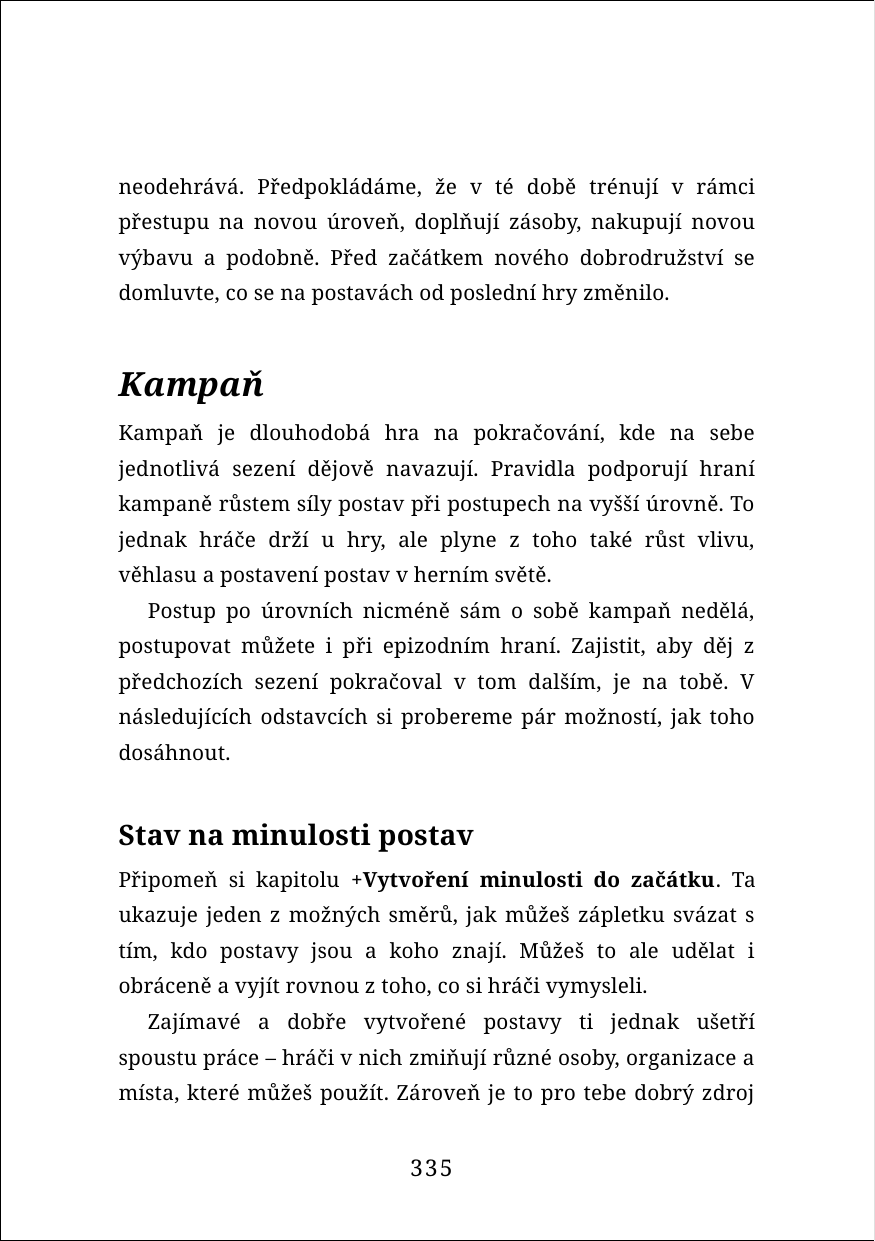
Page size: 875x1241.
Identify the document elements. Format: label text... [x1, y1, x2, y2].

text neodehrává. Předpokládáme, že v té době trénují v rámci přestupu na novou úroveň, doplňují zásoby, nakupují novou výbavu a podobně. Před začátkem nového dobrodružství se domluvte, co se na postavách od poslední hry změnilo. [118, 172, 756, 307]
subtitle Kampaň [118, 361, 756, 407]
text Kampaň je dlouhodobá hra na pokračování, kde na sebe jednotlivá sezení dějově navazují. Pravidla podporují hraní kampaně růstem síly postav při postupech na vyšší úrovně. To jednak hráče drží u hry, ale plyne z toho také růst vlivu, věhlasu a postavení postav v herním světě. Postup po úrovních nicméně sám o sobě kampaň nedělá, postupovat můžete i při epizodním hraní. Zajistit, aby děj z předchozích sezení pokračoval v tom dalším, je na tobě. V následujících odstavcích si probereme pár možností, jak toho dosáhnout. [118, 418, 756, 766]
subtitle Stav na minulosti postav [118, 815, 756, 853]
text Připomeň si kapitolu +Vytvoření minulosti do začátku. Ta ukazuje jeden z možných směrů, jak můžeš zápletku svázat s tím, kdo postavy jsou a koho znají. Můžeš to ale udělat i obráceně a vyjít rovnou z toho, co si hráči vymysleli. Zajímavé a dobře vytvořené postavy ti jednak ušetří spoustu práce – hráči v nich zmiňují různé osoby, organizace a místa, které můžeš použít. Zároveň je to pro tebe dobrý zdroj [118, 865, 756, 1107]
